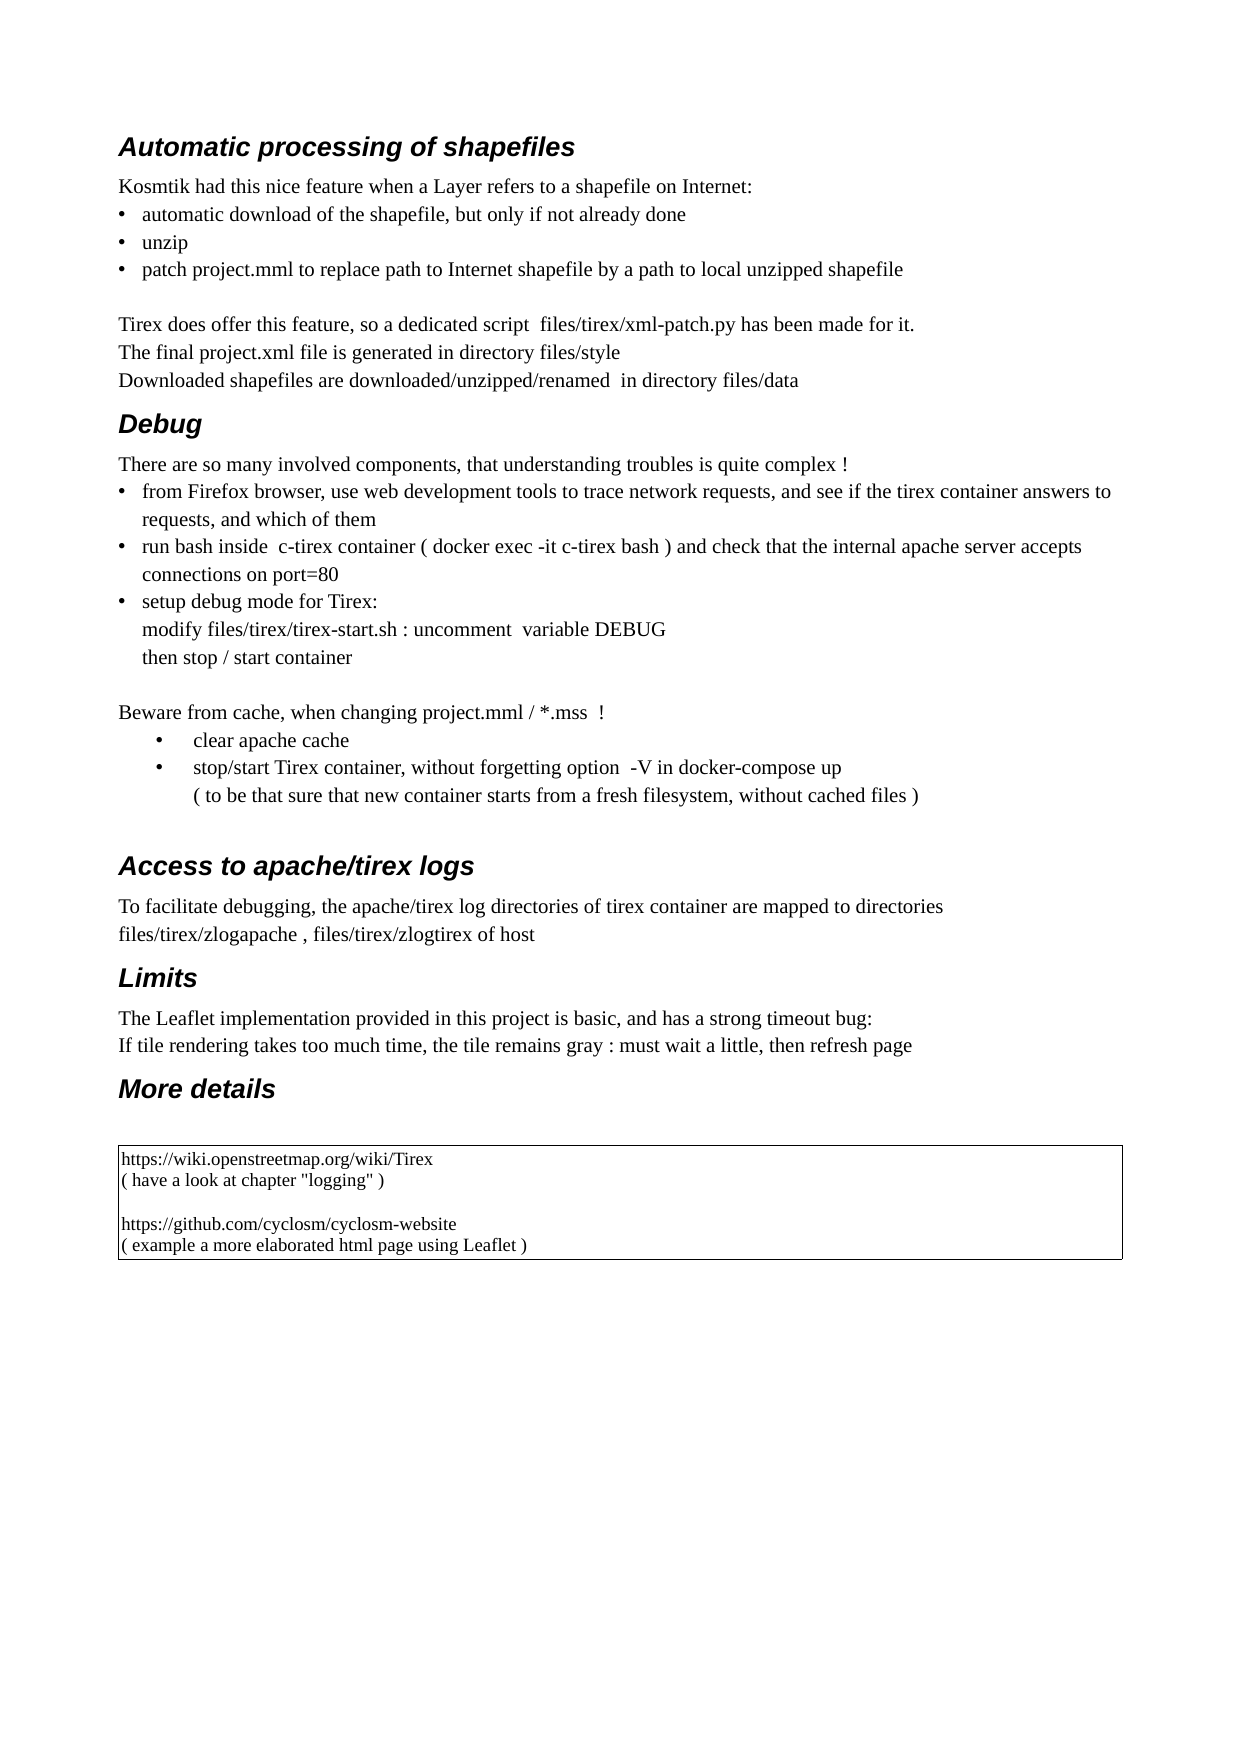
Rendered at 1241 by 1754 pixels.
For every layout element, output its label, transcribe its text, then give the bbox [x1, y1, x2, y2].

text The Leaflet implementation provided in this project is basic, and has a strong timeout bug: [118, 1006, 1122, 1030]
text There are so many involved components, that understanding troubles is quite complex ! [118, 451, 1122, 476]
list setup debug mode for Tirex: modify files/tirex/tirex-start.sh : uncomment variable DEBUG then stop / start container [118, 589, 1122, 669]
list from Firefox browser, use web development tools to trace network requests, and see if the tirex container answers to requests, and which of them [118, 479, 1122, 531]
list run bash inside c-tirex container ( docker exec -it c-tirex bash ) and check that the internal apache server accepts connections on port=80 [118, 534, 1122, 586]
subtitle More details [118, 1073, 1122, 1104]
text Kosmtik had this nice feature when a Layer refers to a shapefile on Internet: [118, 174, 1122, 198]
list unzip [118, 229, 1122, 254]
text Downloaded shapefiles are downloaded/unzipped/renamed in directory files/data [118, 368, 1122, 392]
subtitle Debug [118, 408, 1122, 439]
subtitle Limits [118, 962, 1122, 993]
list automatic download of the shapefile, but only if not already done [118, 202, 1122, 226]
table_header https://wiki.openstreetmap.org/wiki/Tirex ( have a look at chapter "logging" ) https://github.com/cyclosm/cyclosm-website ( example a more elaborated html page using Leaflet ) [119, 1146, 1122, 1258]
text Beware from cache, when changing project.mml / *.mss ! [118, 700, 1122, 724]
text Tirex does offer this feature, so a dedicated script files/tirex/xml-patch.py has been made for it. [118, 312, 1122, 336]
list clear apache cache [156, 727, 1122, 752]
list stop/start Tirex container, without forgetting option -V in docker-compose up ( to be that sure that new container starts from a fresh filesystem, without cached files ) [156, 755, 1122, 807]
text To facilitate debugging, the apache/tirex log directories of tirex container are mapped to directories files/tirex/zlogapache , files/tirex/zlogtirex of host [118, 894, 1122, 946]
text The final project.xml file is generated in directory files/style [118, 340, 1122, 364]
subtitle Automatic processing of shapefiles [118, 131, 1122, 162]
text If tile rendering takes too much time, the tile remains gray : must wait a little, then refresh page [118, 1033, 1122, 1057]
subtitle Access to apache/tirex logs [118, 850, 1122, 882]
list patch project.mml to replace path to Internet shapefile by a path to local unzipped shapefile [118, 257, 1122, 281]
